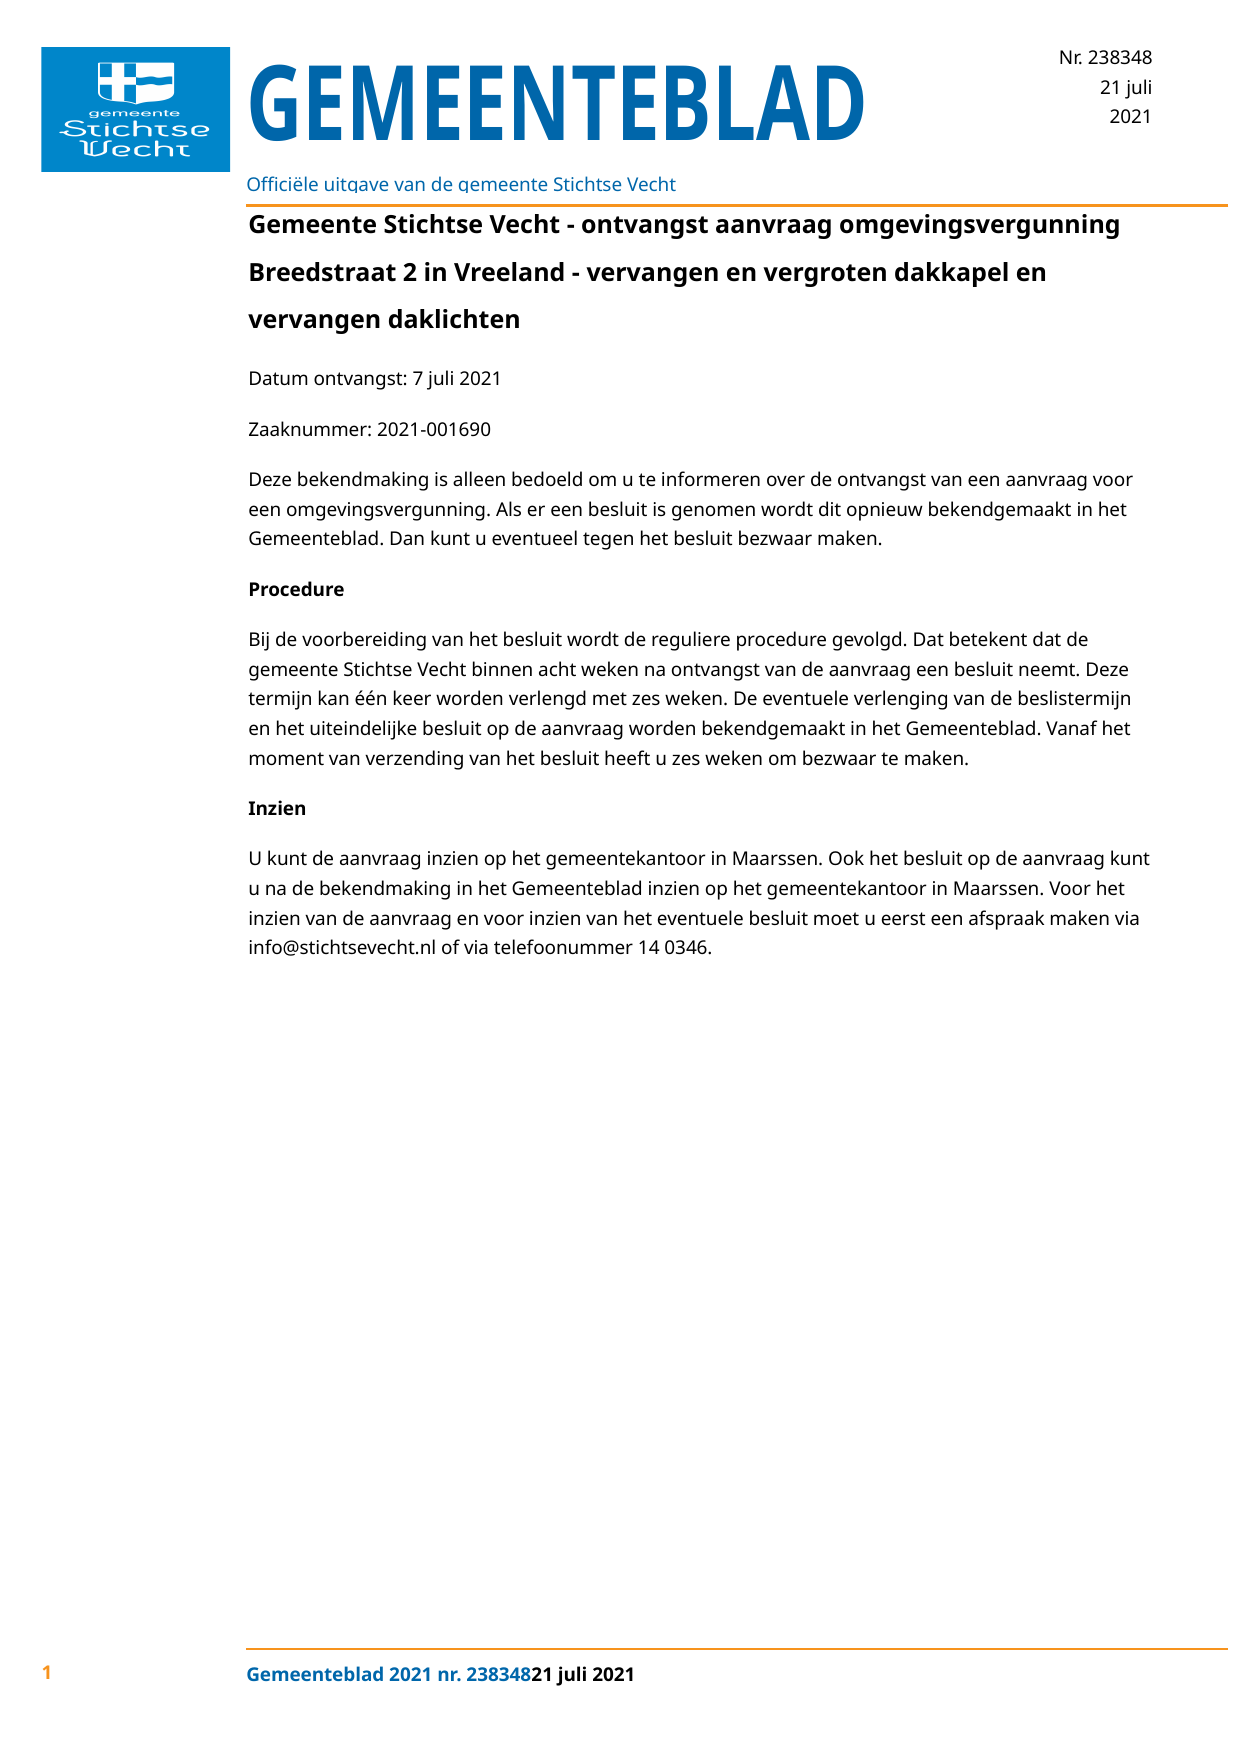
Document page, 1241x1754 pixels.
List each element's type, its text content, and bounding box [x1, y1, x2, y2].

text Procedure [248, 576, 1152, 602]
text Deze bekendmaking is alleen bedoeld om u te informeren over de ontvangst van een aanvraag voor een omgevingsvergunning. Als er een besluit is genomen wordt dit opnieuw bekendgemaakt in het Gemeenteblad. Dan kunt u eventueel tegen het besluit bezwaar maken. [248, 466, 1152, 551]
text Gemeente Stichtse Vecht - ontvangst aanvraag omgevingsvergunning Breedstraat 2 in Vreeland - vervangen en vergroten dakkapel en vervangen daklichten [248, 207, 1152, 336]
picture [99, 63, 135, 101]
picture [137, 63, 174, 103]
text Inzien [248, 795, 1152, 821]
text U kunt de aanvraag inzien op het gemeentekantoor in Maarssen. Ook het besluit op de aanvraag kunt u na de bekendmaking in het Gemeenteblad inzien op het gemeentekantoor in Maarssen. Voor het inzien van de aanvraag en voor inzien van het eventuele besluit moet u eerst een afspraak maken via info@stichtsevecht.nl of via telefoonummer 14 0346. [248, 846, 1152, 960]
text Datum ontvangst: 7 juli 2021 [248, 366, 1152, 391]
text Bij de voorbereiding van het besluit wordt de reguliere procedure gevolgd. Dat betekent dat de gemeente Stichtse Vecht binnen acht weken na ontvangst van de aanvraag een besluit neemt. Deze termijn kan één keer worden verlengd met zes weken. De eventuele verlenging van de beslistermijn en het uiteindelijke besluit op de aanvraag worden bekendgemaakt in het Gemeenteblad. Vanaf het moment van verzending van het besluit heeft u zes weken om bezwaar te maken. [248, 626, 1152, 770]
text Zaaknummer: 2021-001690 [248, 416, 1152, 442]
